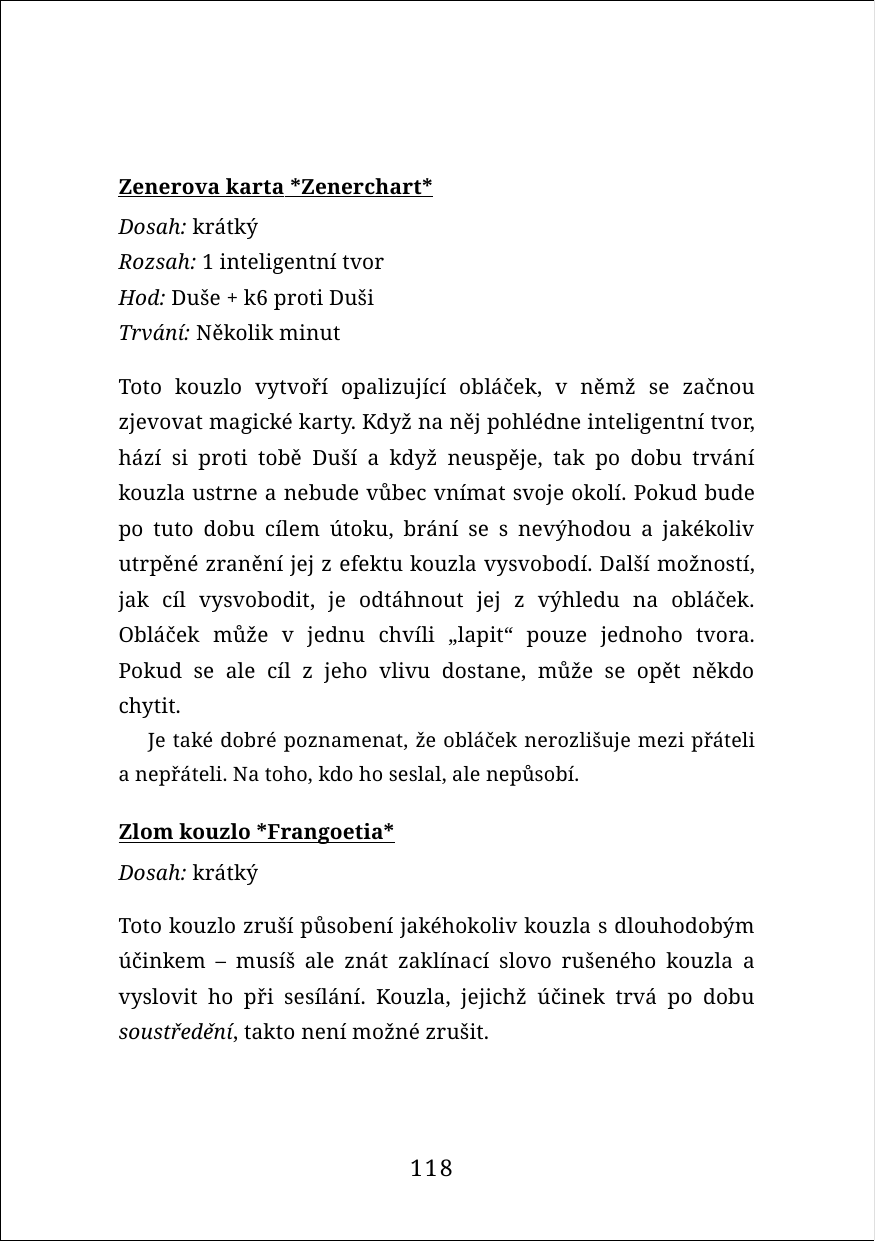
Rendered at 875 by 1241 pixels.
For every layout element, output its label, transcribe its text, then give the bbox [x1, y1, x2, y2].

subtitle Zenerova karta *Zenerchart* [118, 172, 756, 200]
text Dosah: krátký Rozsah: 1 inteligentní tvor Hod: Duše + k6 proti Duši Trvání: Několik minut [118, 212, 756, 347]
text Toto kouzlo zruší působení jakéhokoliv kouzla s dlouhodobým účinkem – musíš ale znát zaklínací slovo rušeného kouzla a vyslovit ho při sesílání. Kouzla, jejichž účinek trvá po dobu soustředění, takto není možné zrušit. [118, 911, 756, 1046]
text Toto kouzlo vytvoří opalizující obláček, v němž se začnou zjevovat magické karty. Když na něj pohlédne inteligentní tvor, hází si proti tobě Duší a když neuspěje, tak po dobu trvání kouzla ustrne a nebude vůbec vnímat svoje okolí. Pokud bude po tuto dobu cílem útoku, brání se s nevýhodou a jakékoliv utrpěné zranění jej z efektu kouzla vysvobodí. Další možností, jak cíl vysvobodit, je odtáhnout jej z výhledu na obláček. Obláček může v jednu chvíli „lapit“ pouze jednoho tvora. Pokud se ale cíl z jeho vlivu dostane, může se opět někdo chytit. Je také dobré poznamenat, že obláček nerozlišuje mezi přáteli a nepřáteli. Na toho, kdo ho seslal, ale nepůsobí. [118, 372, 756, 787]
text Dosah: krátký [118, 858, 756, 886]
subtitle Zlom kouzlo *Frangoetia* [118, 817, 756, 846]
